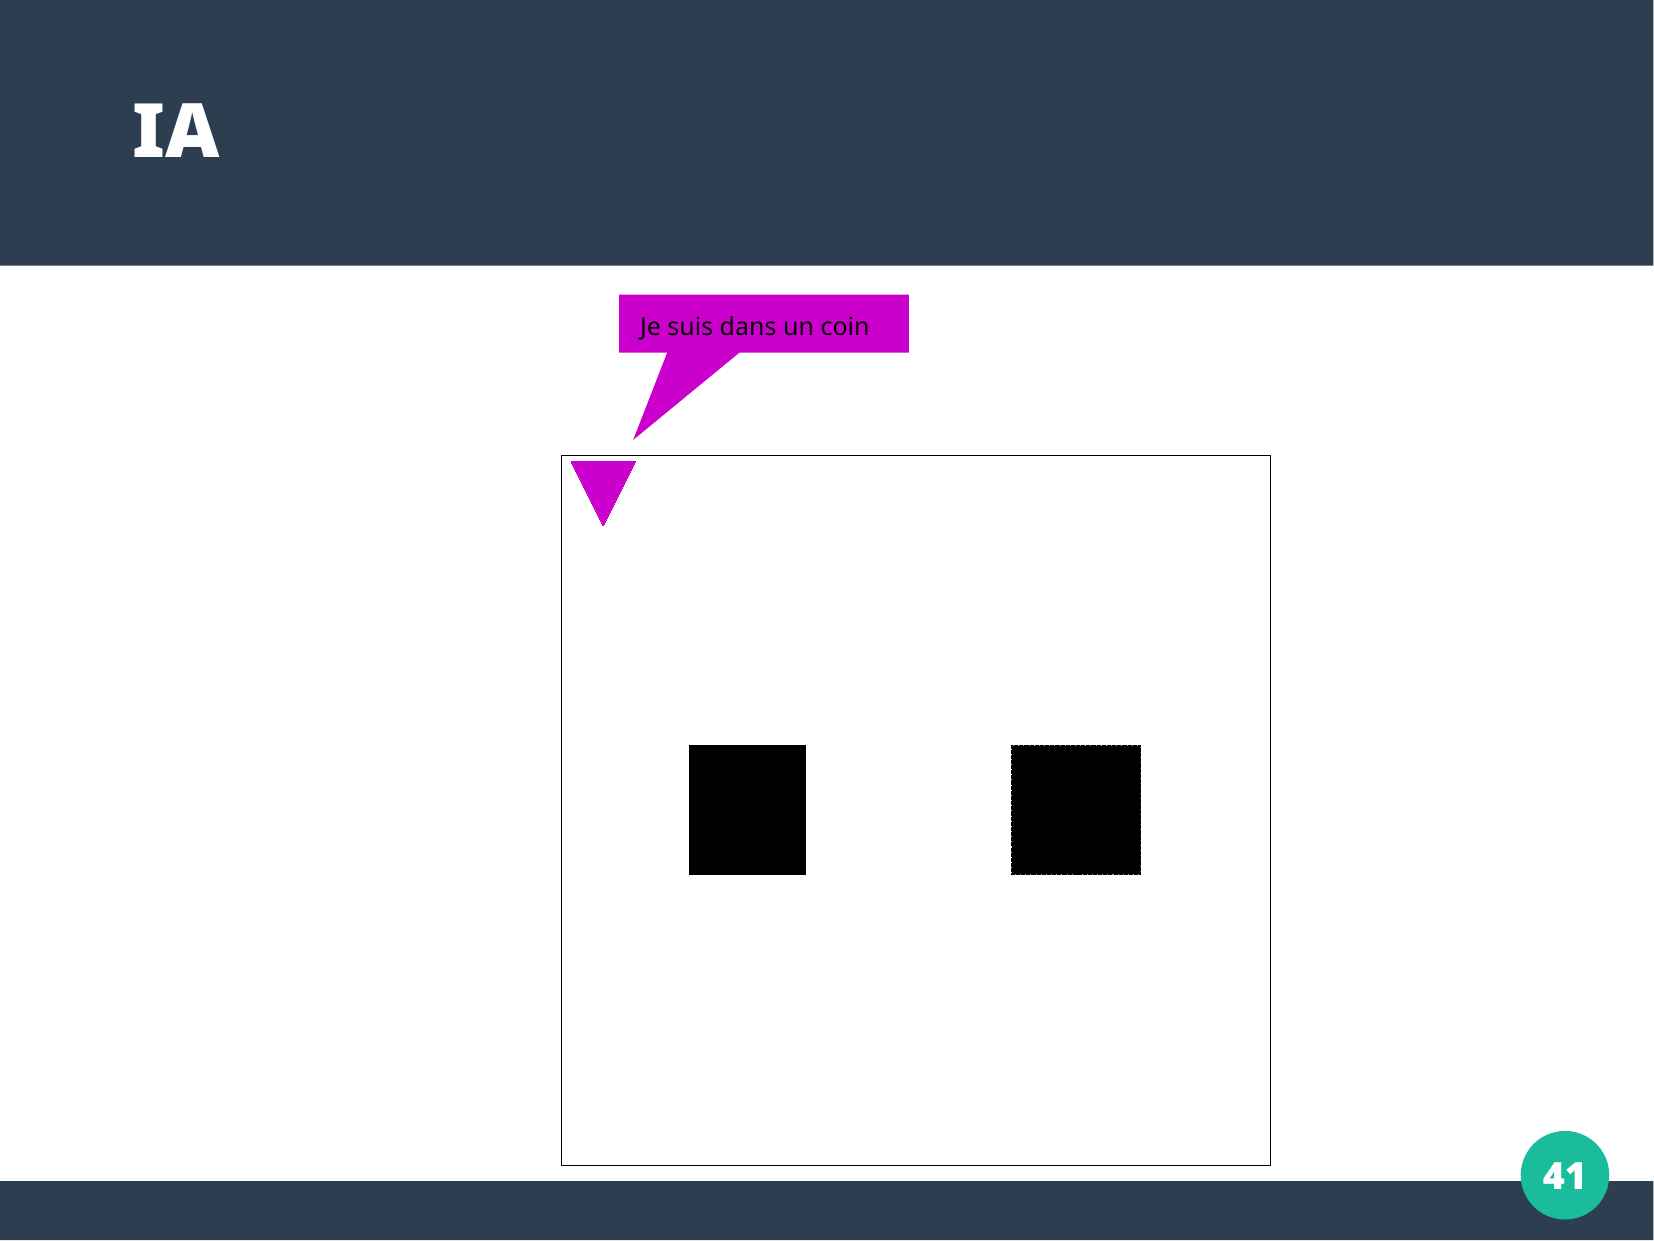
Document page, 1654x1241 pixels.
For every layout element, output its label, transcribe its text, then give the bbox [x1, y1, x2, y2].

text_box Je suis dans un coin [625, 301, 1096, 348]
text_box [619, 294, 909, 440]
text_box [561, 455, 1271, 1166]
title IA [59, 49, 1595, 207]
